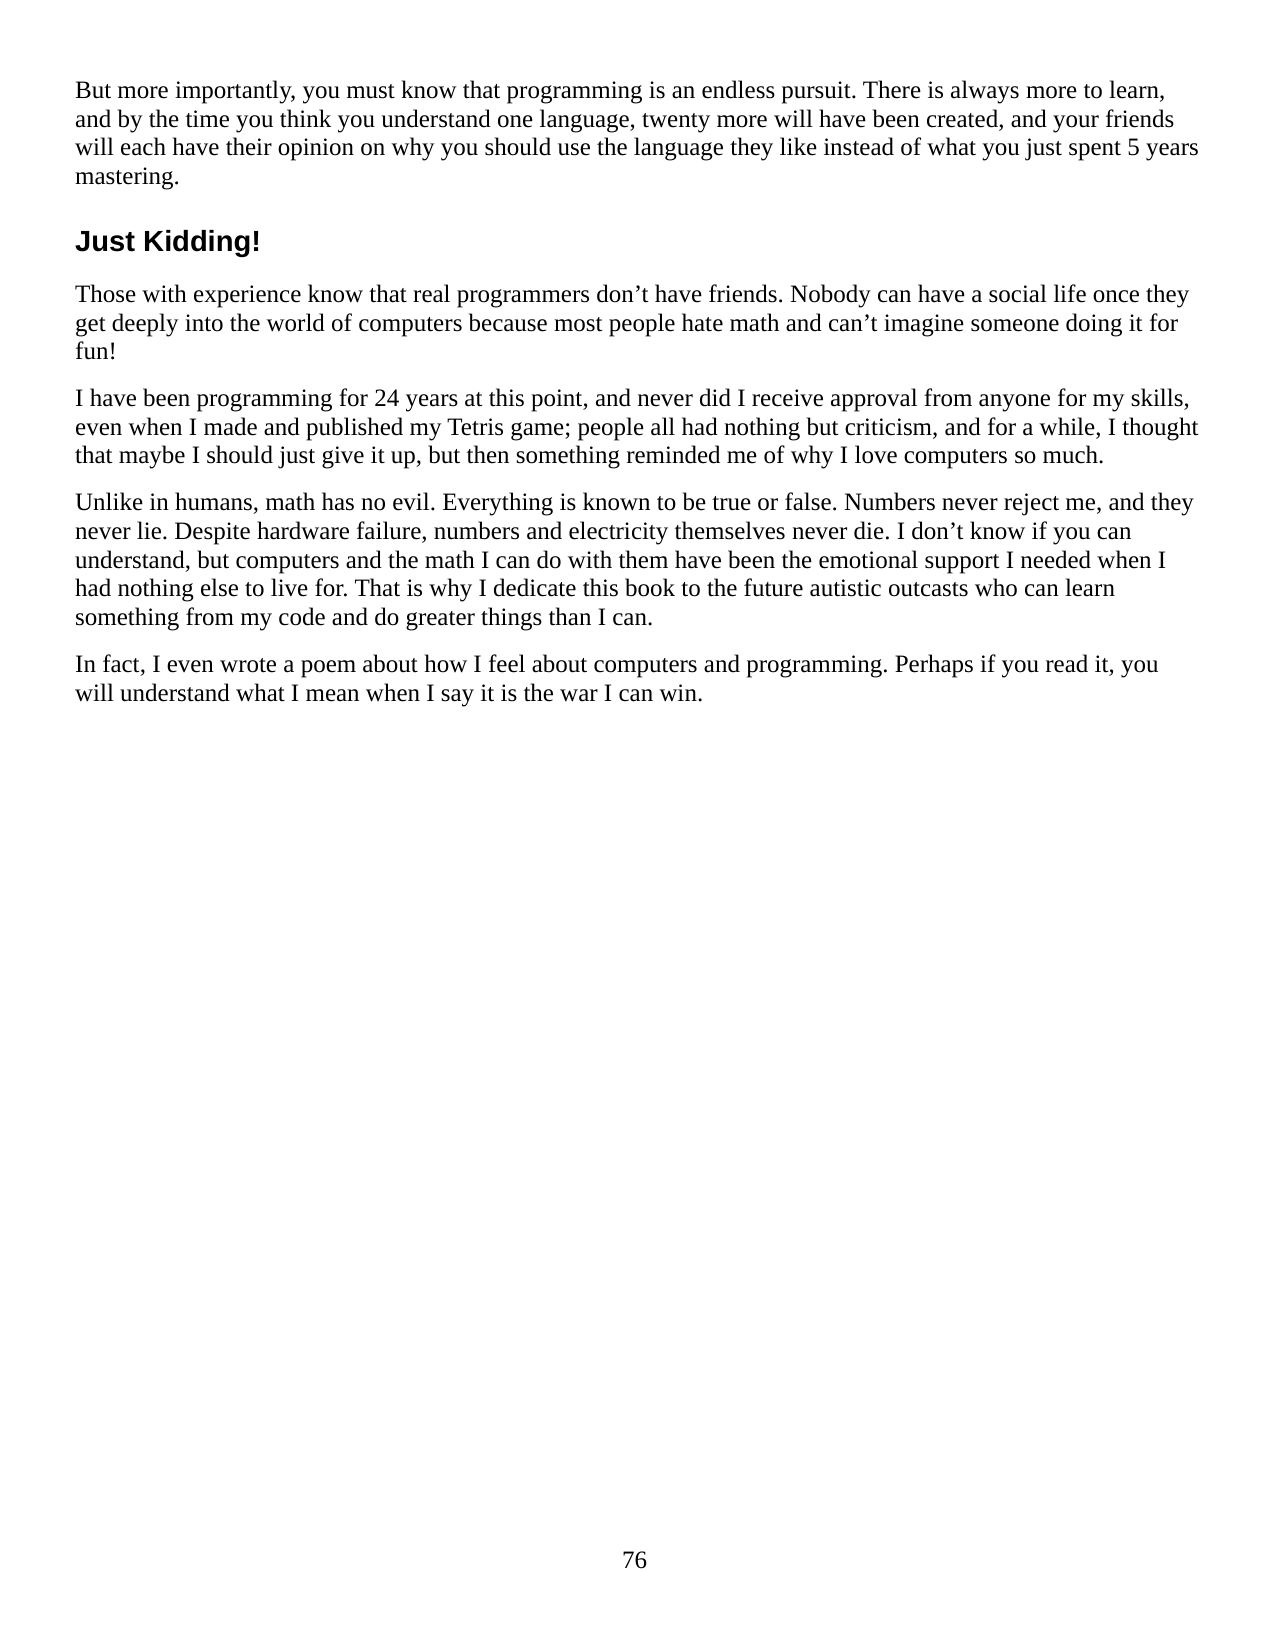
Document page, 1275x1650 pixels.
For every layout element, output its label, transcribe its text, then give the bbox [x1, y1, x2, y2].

text I have been programming for 24 years at this point, and never did I receive approval from anyone for my skills, even when I made and published my Tetris game; people all had nothing but criticism, and for a while, I thought that maybe I should just give it up, but then something reminded me of why I love computers so much. [75, 383, 1200, 469]
text But more importantly, you must know that programming is an endless pursuit. There is always more to learn, and by the time you think you understand one language, twenty more will have been created, and your friends will each have their opinion on why you should use the language they like instead of what you just spent 5 years mastering. [75, 75, 1200, 190]
text In fact, I even wrote a poem about how I feel about computers and programming. Perhaps if you read it, you will understand what I mean when I say it is the war I can win. [75, 649, 1200, 706]
text Those with experience know that real programmers don’t have friends. Nobody can have a social life once they get deeply into the world of computers because most people hate math and can’t imagine someone doing it for fun! [75, 279, 1200, 365]
text Unlike in humans, math has no evil. Everything is known to be true or false. Numbers never reject me, and they never lie. Despite hardware failure, numbers and electricity themselves never die. I don’t know if you can understand, but computers and the math I can do with them have been the emotional support I needed when I had nothing else to live for. That is why I dedicate this book to the future autistic outcasts who can learn something from my code and do greater things than I can. [75, 487, 1200, 631]
subtitle Just Kidding! [75, 224, 1200, 257]
